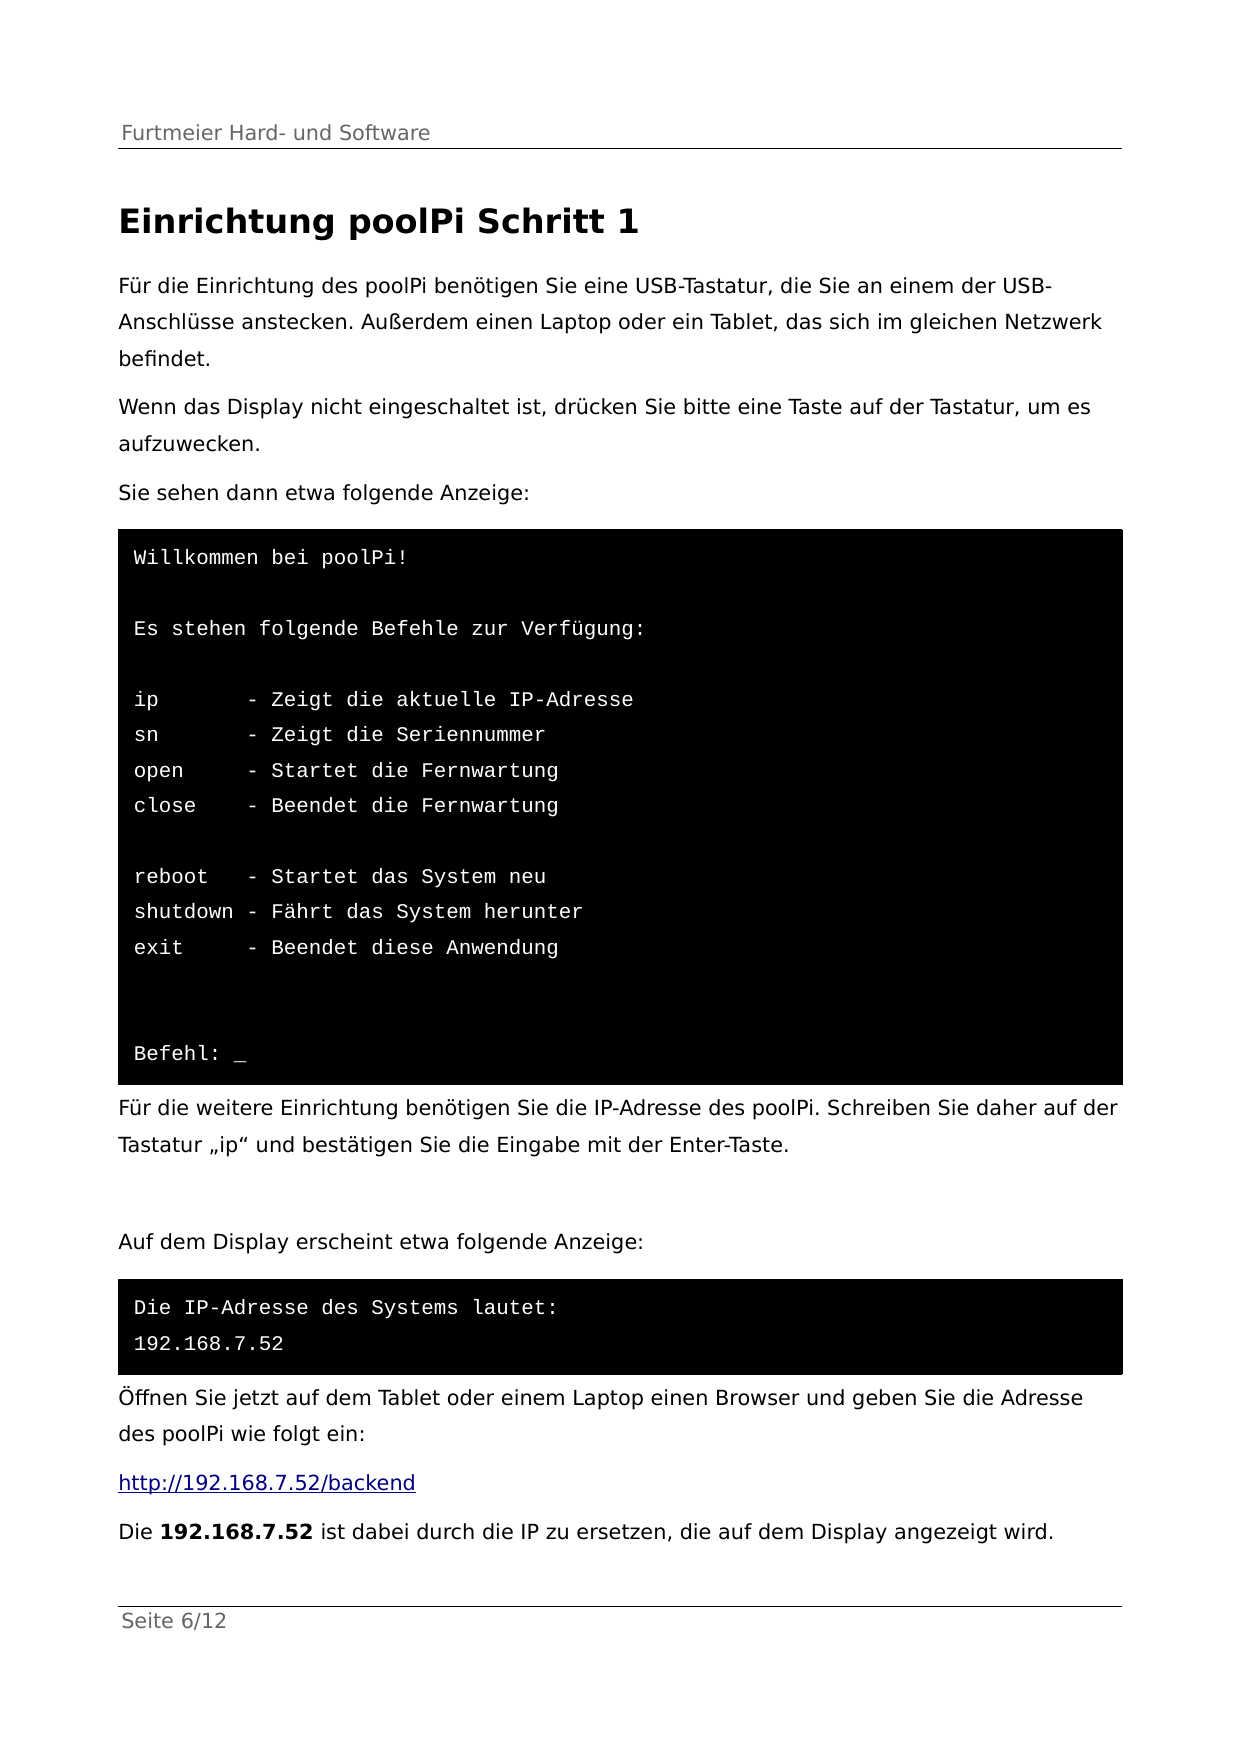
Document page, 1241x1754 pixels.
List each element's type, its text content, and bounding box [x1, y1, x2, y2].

text Die IP-Adresse des Systems lautet: [119, 1280, 1122, 1315]
text http://192.168.7.52/backend [118, 1471, 1122, 1495]
text Wenn das Display nicht eingeschaltet ist, drücken Sie bitte eine Taste auf der Tastatur, um es aufzuwecken. [118, 395, 1122, 456]
text exit - Beendet diese Anwendung [119, 919, 1122, 954]
text Es stehen folgende Befehle zur Verfügung: [119, 600, 1122, 636]
text Für die Einrichtung des poolPi benötigen Sie eine USB-Tastatur, die Sie an einem der USB-Anschlüsse anstecken. Außerdem einen Laptop oder ein Tablet, das sich im gleichen Netzwerk befindet. [118, 274, 1122, 371]
text Auf dem Display erscheint etwa folgende Anzeige: [118, 1230, 1122, 1255]
text Für die weitere Einrichtung benötigen Sie die IP-Adresse des poolPi. Schreiben Sie daher auf der Tastatur „ip“ und bestätigen Sie die Eingabe mit der Enter-Taste. [118, 1096, 1122, 1157]
text 192.168.7.52 [119, 1315, 1122, 1374]
text Befehl: _ [119, 1025, 1122, 1084]
text Öffnen Sie jetzt auf dem Tablet oder einem Laptop einen Browser und geben Sie die Adresse des poolPi wie folgt ein: [118, 1386, 1122, 1446]
subtitle Einrichtung poolPi Schritt 1 [118, 203, 1122, 242]
text sn - Zeigt die Seriennummer [119, 707, 1122, 742]
text close - Beendet die Fernwartung [119, 777, 1122, 813]
text ip - Zeigt die aktuelle IP-Adresse [119, 671, 1122, 707]
text Sie sehen dann etwa folgende Anzeige: [118, 481, 1122, 505]
text reboot - Startet das System neu [119, 848, 1122, 884]
text Willkommen bei poolPi! [119, 531, 1122, 565]
text shutdown - Fährt das System herunter [119, 884, 1122, 919]
text Die 192.168.7.52 ist dabei durch die IP zu ersetzen, die auf dem Display angezeigt wird. [118, 1520, 1122, 1544]
text open - Startet die Fernwartung [119, 742, 1122, 777]
